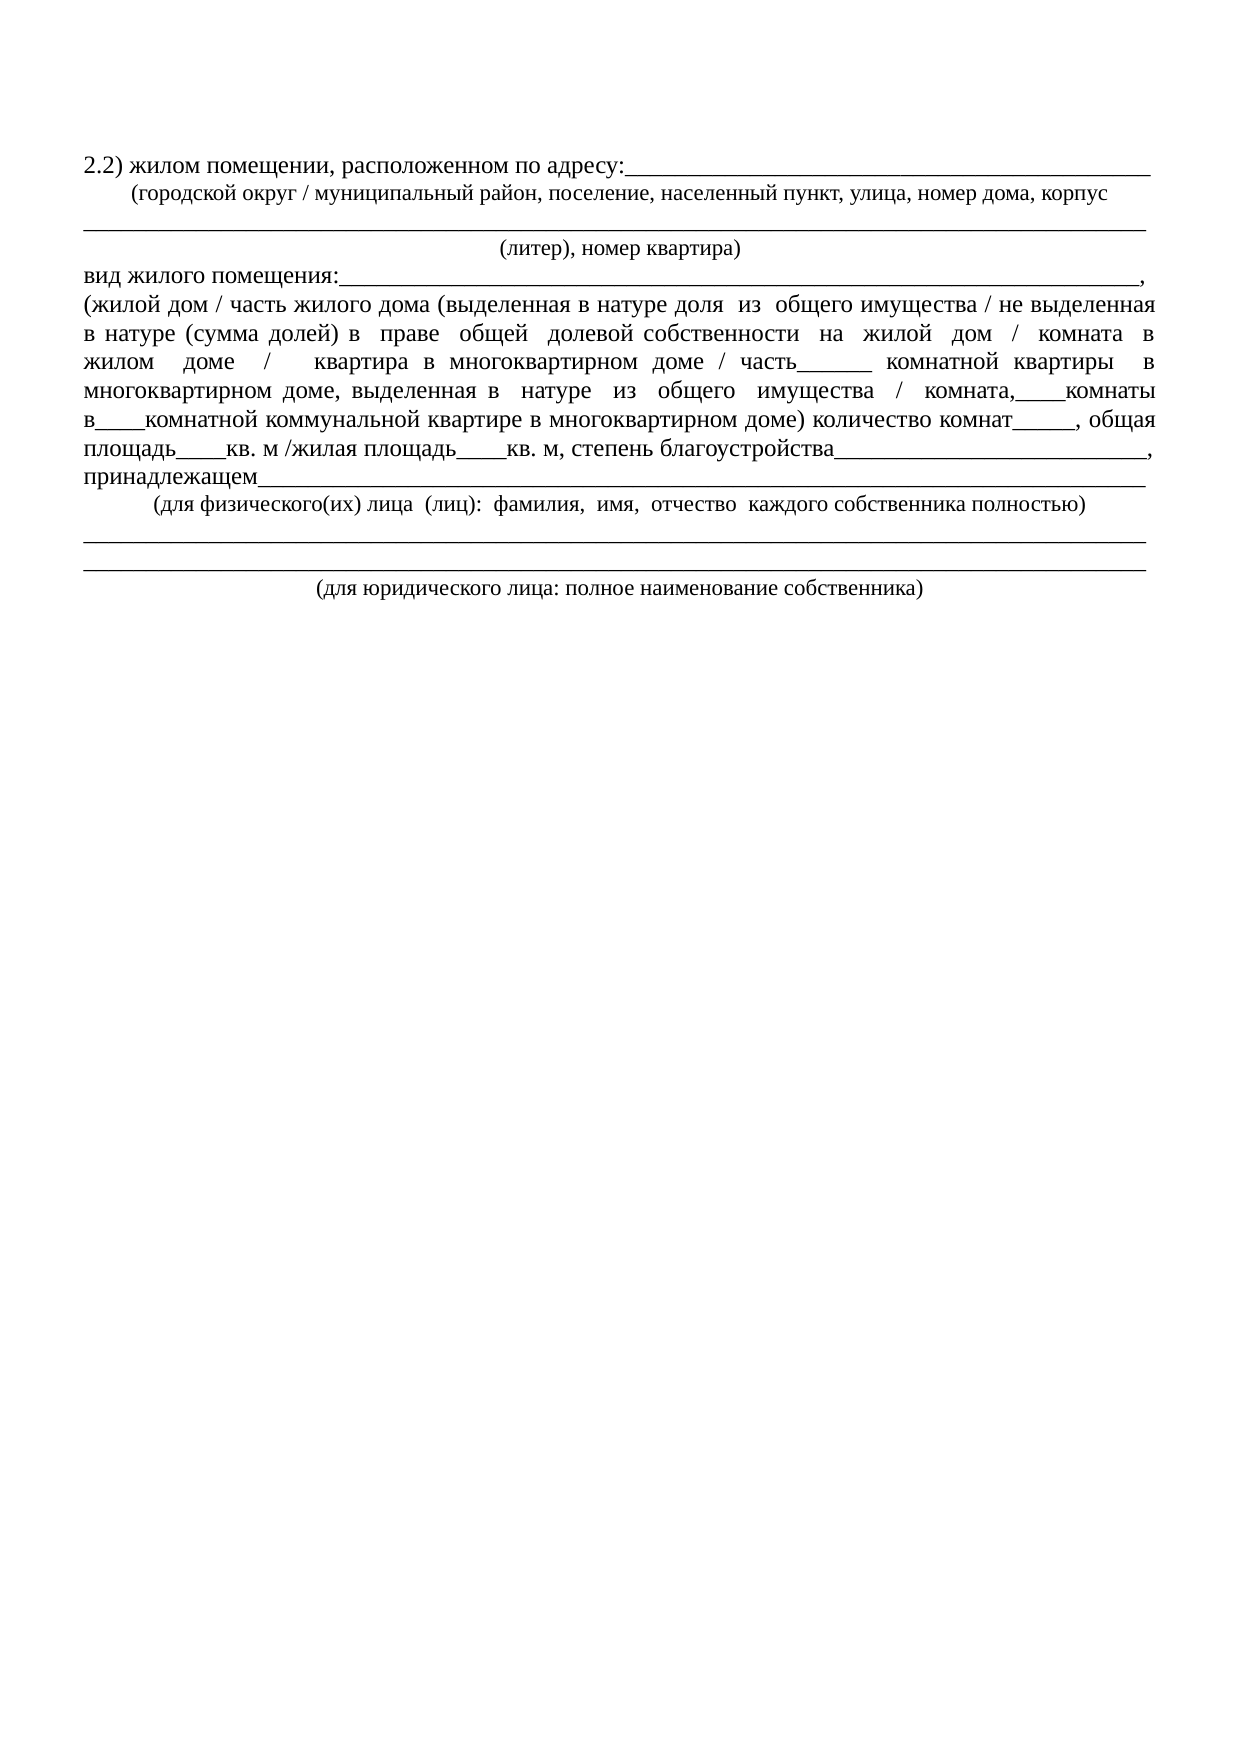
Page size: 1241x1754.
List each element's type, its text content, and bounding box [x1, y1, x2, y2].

text _____________________________________________________________________________________ [83, 205, 1157, 234]
text (жилой дом / часть жилого дома (выделенная в натуре доля из общего имущества / не выделенная в натуре (сумма долей) в праве общей долевой собственности на жилой дом / комната в жилом доме / квартира в многоквартирном доме / часть______ комнатной квартиры в многоквартирном доме, выделенная в натуре из общего имущества / комната,____комнаты в____комнатной коммунальной квартире в многоквартирном доме) количество комнат_____, общая площадь____кв. м /жилая площадь____кв. м, степень благоустройства_________________________, [83, 289, 1157, 461]
text _____________________________________________________________________________________ [83, 517, 1157, 545]
text вид жилого помещения:________________________________________________________________, [83, 260, 1157, 289]
text (городской округ / муниципальный район, поселение, населенный пункт, улица, номер дома, корпус [83, 179, 1157, 205]
text (литер), номер квартира) [83, 234, 1157, 260]
text 2.2) жилом помещении, расположенном по адресу:__________________________________________ [83, 150, 1157, 179]
text (для физического(их) лица (лиц): фамилия, имя, отчество каждого собственника полностью) [83, 490, 1157, 517]
text (для юридического лица: полное наименование собственника) [83, 574, 1157, 600]
text _____________________________________________________________________________________ [83, 545, 1157, 574]
text принадлежащем_______________________________________________________________________ [83, 461, 1157, 490]
